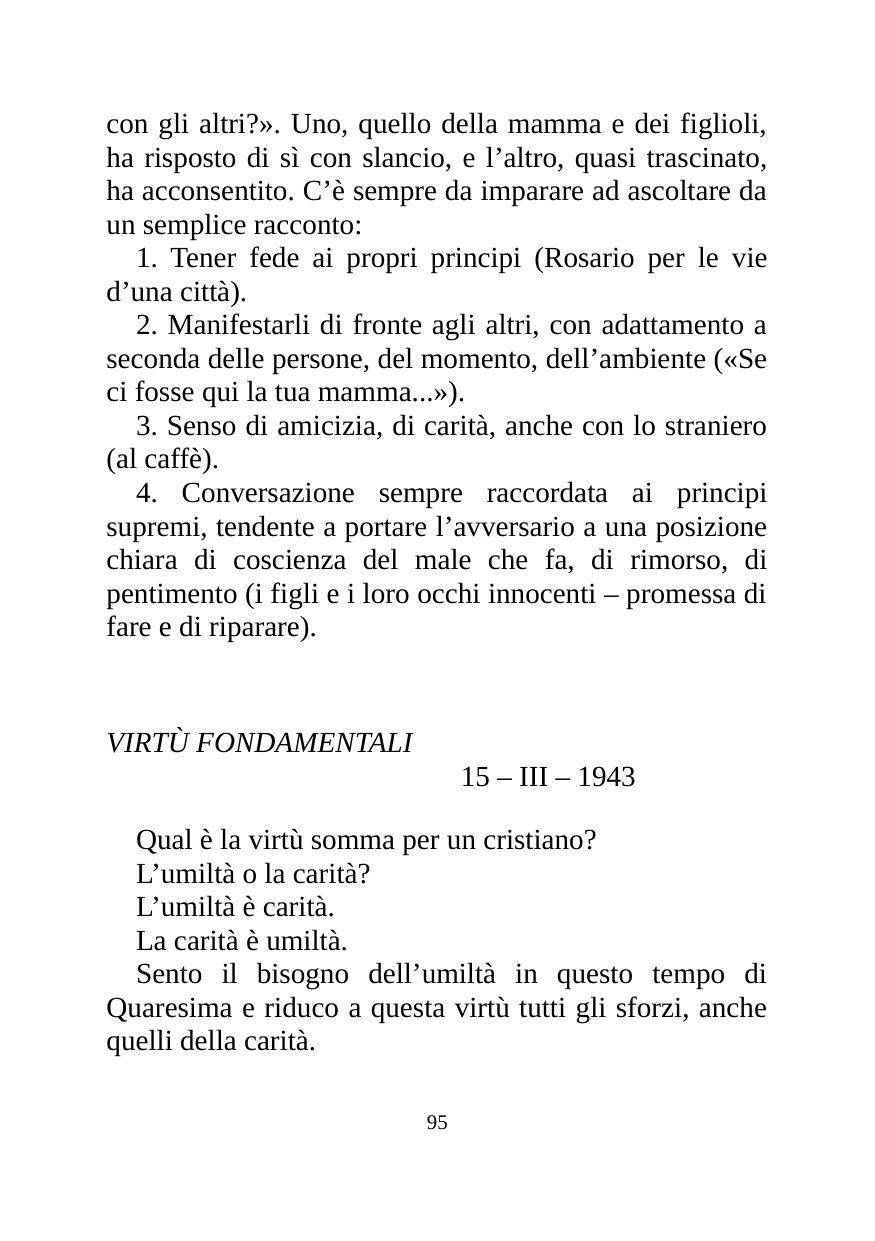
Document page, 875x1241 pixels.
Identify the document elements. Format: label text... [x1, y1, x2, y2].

text Qual è la virtù somma per un cristiano? [106, 822, 768, 856]
text Sento il bisogno dell’umiltà in questo tempo di Quaresima e riduco a questa virtù tutti gli sforzi, anche quelli della carità. [106, 956, 768, 1057]
text 2. Manifestarli di fronte agli altri, con adattamento a seconda delle persone, del momento, dell’ambiente («Se ci fosse qui la tua mamma...»). [106, 307, 768, 408]
subtitle VIRTÙ FONDAMENTALI 15 – III – 1943 [106, 726, 768, 793]
text 1. Tener fede ai propri principi (Rosario per le vie d’una città). [106, 240, 768, 307]
text L’umiltà è carità. [106, 889, 768, 923]
text 4. Conversazione sempre raccordata ai principi supremi, tendente a portare l’avversario a una posizione chiara di coscienza del male che fa, di rimorso, di pentimento (i figli e i loro occhi innocenti – promessa di fare e di riparare). [106, 475, 768, 643]
text 3. Senso di amicizia, di carità, anche con lo straniero (al caffè). [106, 408, 768, 475]
text La carità è umiltà. [106, 923, 768, 956]
text con gli altri?». Uno, quello della mamma e dei figlioli, ha risposto di sì con slancio, e l’altro, quasi trascinato, ha acconsentito. C’è sempre da imparare ad ascoltare da un semplice racconto: [106, 106, 768, 240]
text L’umiltà o la carità? [106, 856, 768, 889]
